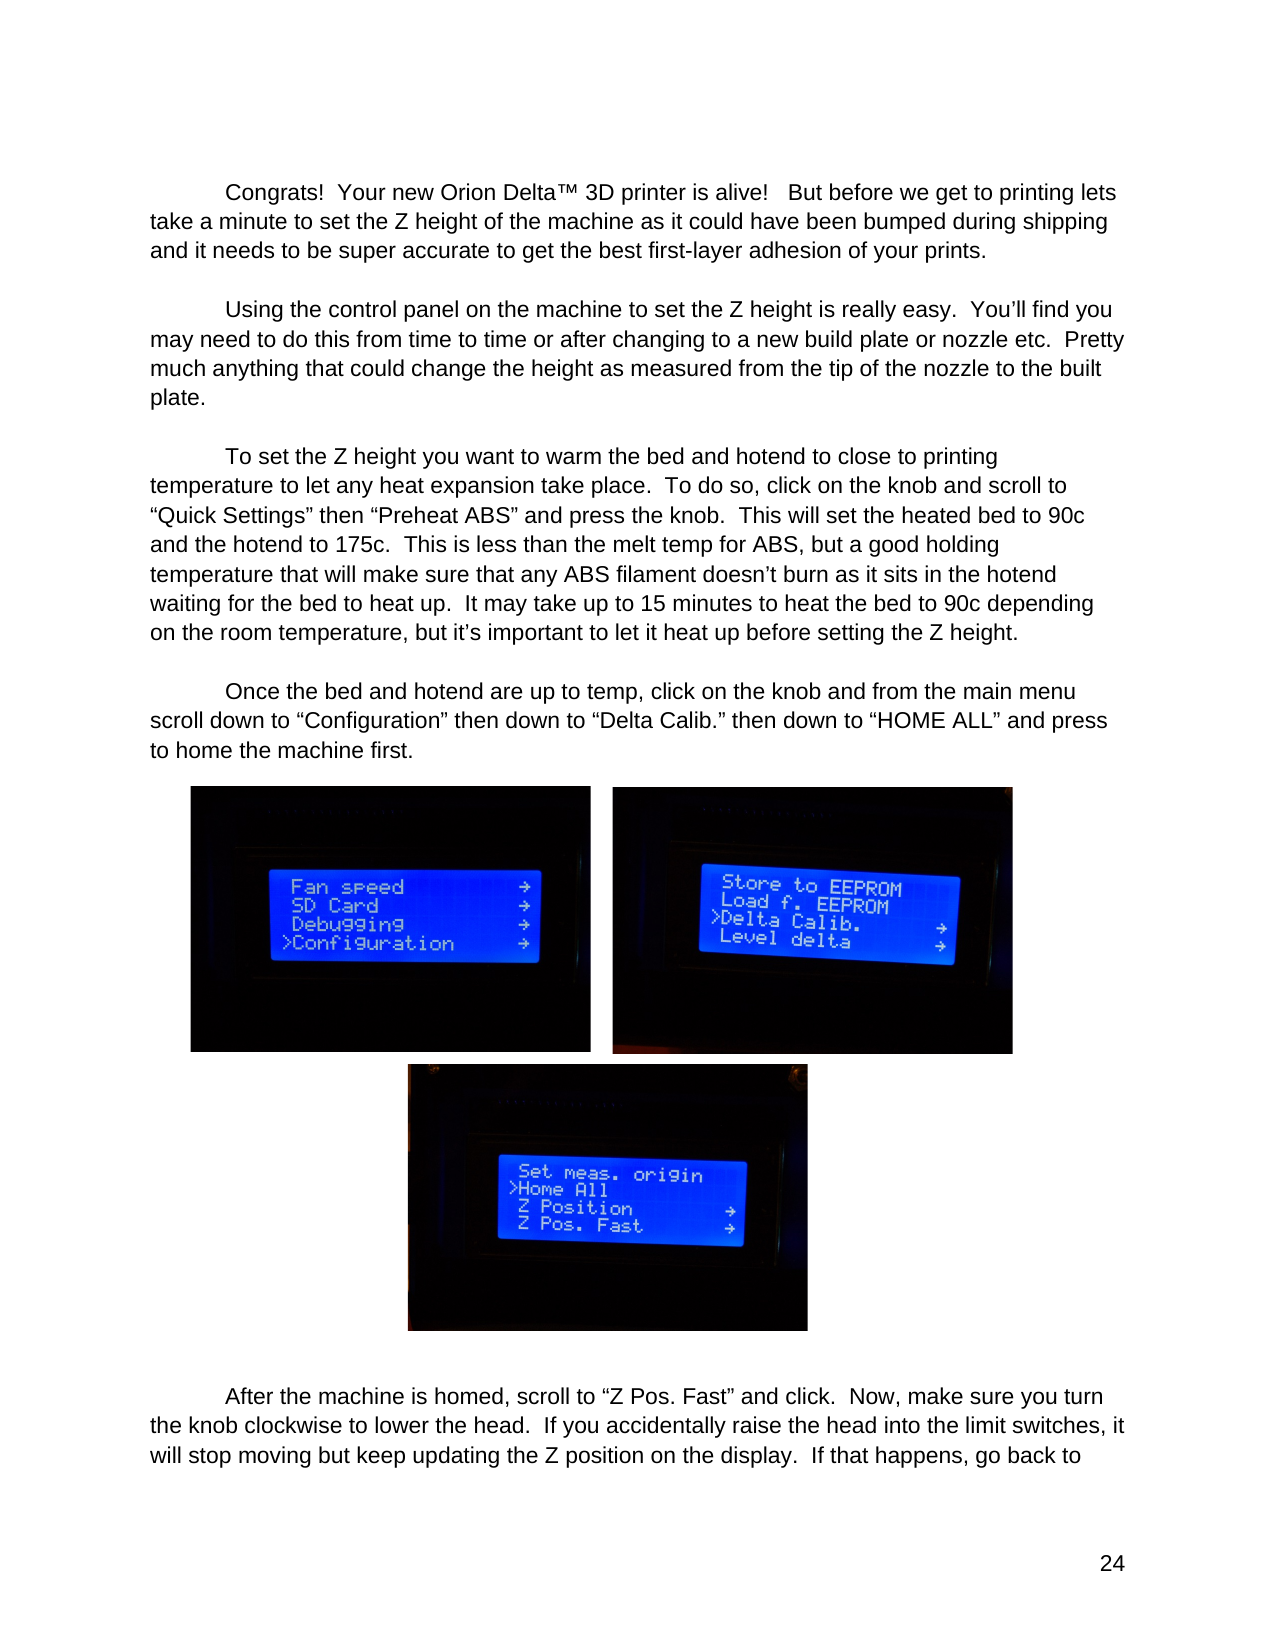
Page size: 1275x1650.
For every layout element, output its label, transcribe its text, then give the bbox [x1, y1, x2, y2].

picture [612, 787, 1013, 1054]
text Using the control panel on the machine to set the Z height is really easy. You’ll find you may need to do this from time to time or after changing to a new build plate or nozzle etc. Pretty much anything that could change the height as measured from the tip of the nozzle to the built plate. [150, 297, 1125, 411]
picture [190, 786, 591, 1052]
text After the machine is homed, scroll to “Z Pos. Fast” and click. Now, make sure you turn the knob clockwise to lower the head. If you accidentally raise the head into the limit switches, it will stop moving but keep updating the Z position on the display. If that happens, go back to [150, 1384, 1125, 1468]
picture [407, 1064, 808, 1331]
text To set the Z height you want to warm the bed and hotend to close to printing temperature to let any heat expansion take place. To do so, click on the knob and scroll to “Quick Settings” then “Preheat ABS” and press the knob. This will set the heated bed to 90c and the hotend to 175c. This is less than the melt temp for ABS, but a good holding temperature that will make sure that any ABS filament doesn’t burn as it sits in the hotend waiting for the bed to heat up. It may take up to 15 minutes to heat the bed to 90c depending on the room temperature, but it’s important to let it heat up before setting the Z height. [150, 444, 1125, 646]
text Once the bed and hotend are up to temp, click on the knob and from the main menu scroll down to “Configuration” then down to “Delta Calib.” then down to “HOME ALL” and press to home the machine first. [150, 679, 1125, 763]
text Congrats! Your new Orion Delta™ 3D printer is alive! But before we get to printing lets take a minute to set the Z height of the machine as it could have been bumped during shipping and it needs to be super accurate to get the best first-layer adhesion of your prints. [150, 179, 1125, 264]
